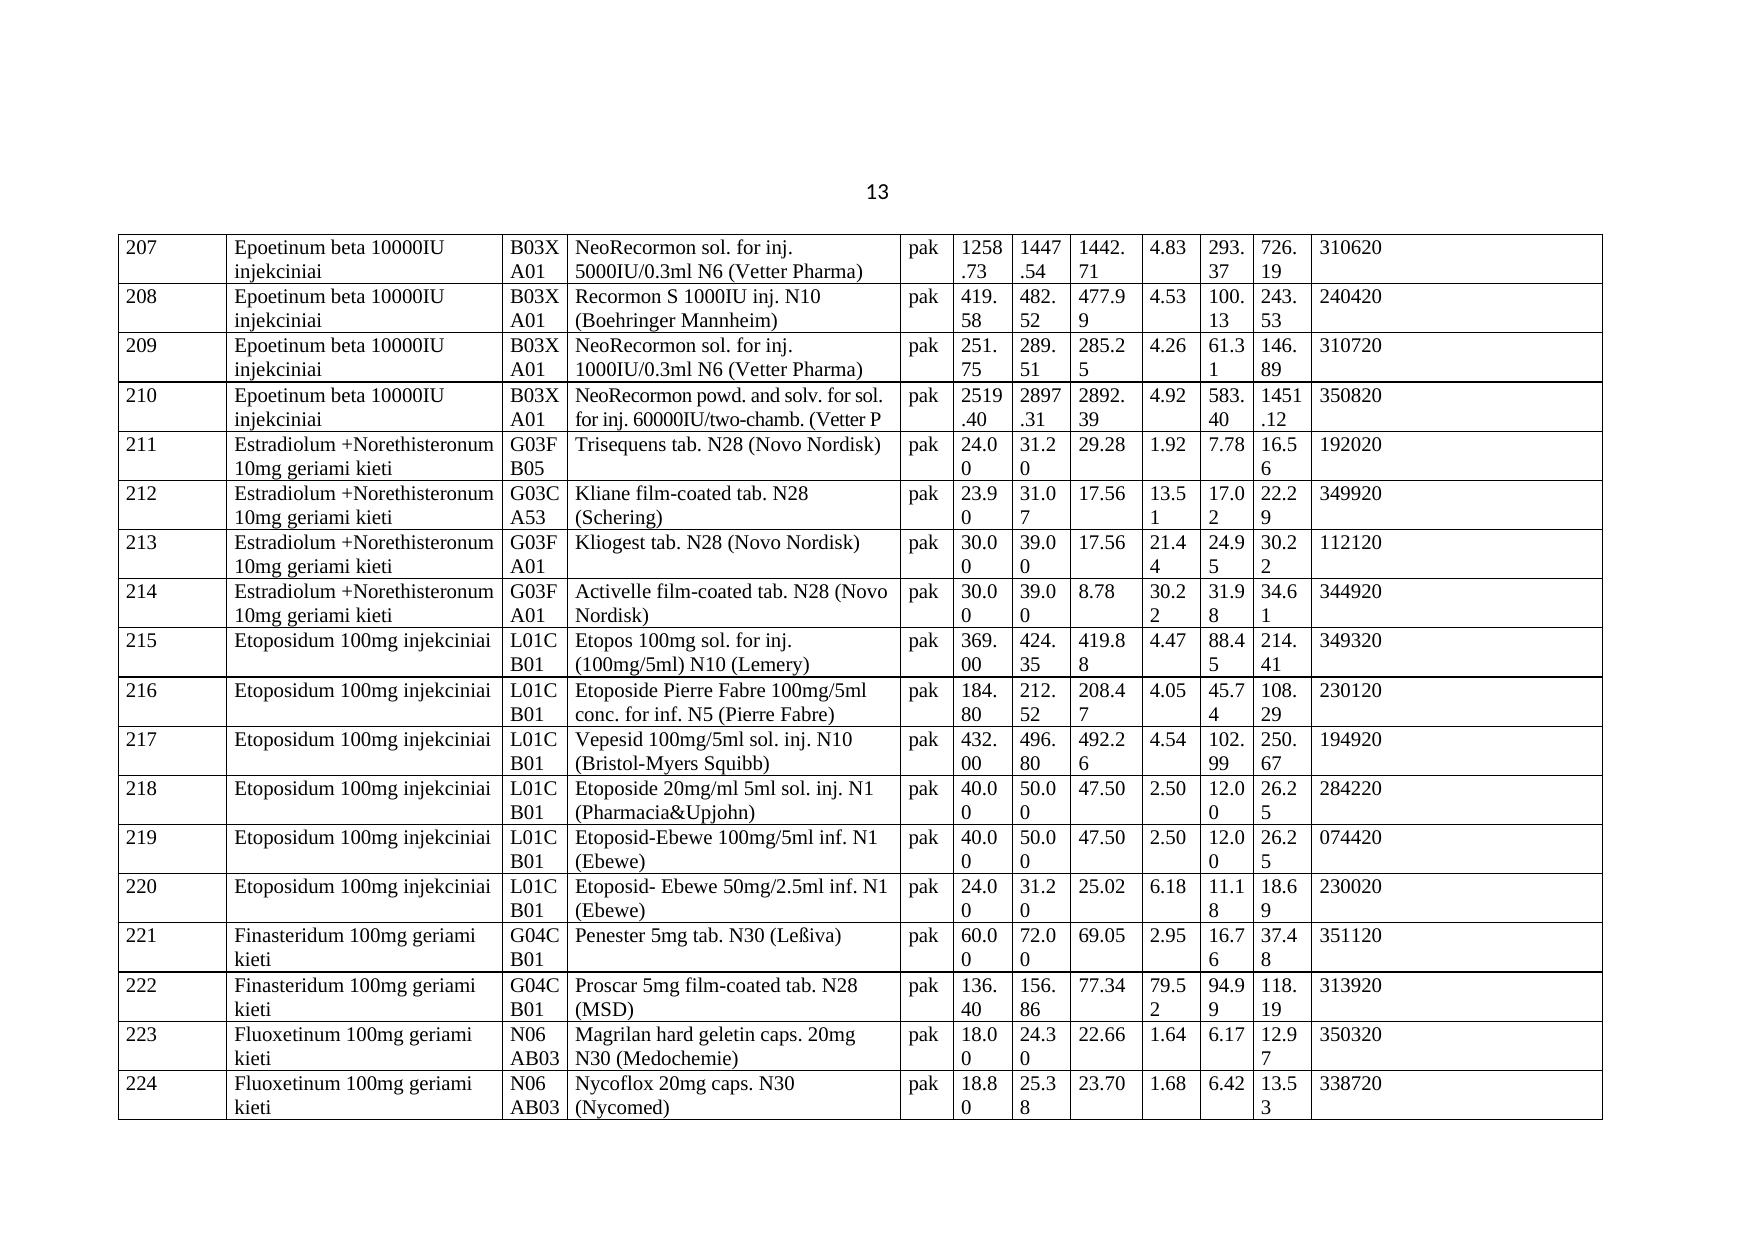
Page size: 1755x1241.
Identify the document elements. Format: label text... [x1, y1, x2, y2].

table_cell Epoetinum beta 10000IU injekciniai [227, 383, 502, 431]
table_cell 310620 [1312, 235, 1602, 283]
table_cell 351120 [1312, 923, 1602, 971]
table_cell Kliane film-coated tab. N28 (Schering) [568, 481, 900, 529]
table_cell 250.67 [1254, 727, 1311, 775]
table_cell 4.54 [1143, 727, 1200, 775]
table_cell 50.00 [1013, 776, 1070, 824]
table_cell 118.19 [1254, 973, 1311, 1021]
table_cell pak [901, 432, 953, 480]
table_cell Etoposid-Ebewe 100mg/5ml inf. N1 (Ebewe) [568, 825, 900, 873]
table_cell Finasteridum 100mg geriami kieti [227, 923, 502, 971]
table_cell 12.00 [1201, 776, 1253, 824]
table_cell 215 [119, 628, 226, 676]
table_cell pak [901, 481, 953, 529]
table_cell 47.50 [1071, 776, 1142, 824]
table_cell 2.50 [1143, 776, 1200, 824]
table_cell 4.83 [1143, 235, 1200, 283]
table_cell 12.00 [1201, 825, 1253, 873]
table_cell 61.31 [1201, 333, 1253, 381]
table_cell Estradiolum +Norethisteronum 10mg geriami kieti [227, 579, 502, 627]
table_cell 25.38 [1013, 1071, 1070, 1119]
table_cell 338720 [1312, 1071, 1602, 1119]
table_cell NeoRecormon sol. for inj. 1000IU/0.3ml N6 (Vetter Pharma) [568, 333, 900, 381]
table_cell 313920 [1312, 973, 1602, 1021]
table_cell 223 [119, 1022, 226, 1070]
table_cell 349920 [1312, 481, 1602, 529]
table_cell 211 [119, 432, 226, 480]
table_cell B03XA01 [503, 284, 567, 332]
table_cell 1447.54 [1013, 235, 1070, 283]
table_cell 220 [119, 874, 226, 922]
table_cell 184.80 [954, 678, 1012, 726]
table_cell Recormon S 1000IU inj. N10 (Boehringer Mannheim) [568, 284, 900, 332]
table_cell Fluoxetinum 100mg geriami kieti [227, 1022, 502, 1070]
table_cell 21.44 [1143, 530, 1200, 578]
table_cell 369.00 [954, 628, 1012, 676]
table_cell Activelle film-coated tab. N28 (Novo Nordisk) [568, 579, 900, 627]
table_cell 194920 [1312, 727, 1602, 775]
table_cell G03FB05 [503, 432, 567, 480]
table_cell Epoetinum beta 10000IU injekciniai [227, 284, 502, 332]
table_cell 496.80 [1013, 727, 1070, 775]
table_cell G04CB01 [503, 973, 567, 1021]
table_cell 219 [119, 825, 226, 873]
table_cell 419.88 [1071, 628, 1142, 676]
table_cell 230020 [1312, 874, 1602, 922]
table_cell 17.56 [1071, 481, 1142, 529]
table_cell 350820 [1312, 383, 1602, 431]
table_cell 350320 [1312, 1022, 1602, 1070]
table_cell 30.00 [954, 530, 1012, 578]
table_cell 293.37 [1201, 235, 1253, 283]
table_cell 156.86 [1013, 973, 1070, 1021]
table_cell 212.52 [1013, 678, 1070, 726]
table_cell 37.48 [1254, 923, 1311, 971]
table_cell 60.00 [954, 923, 1012, 971]
table_cell 30.00 [954, 579, 1012, 627]
table_cell pak [901, 383, 953, 431]
table_cell L01CB01 [503, 678, 567, 726]
table_cell 1442.71 [1071, 235, 1142, 283]
table_cell 2892.39 [1071, 383, 1142, 431]
table_cell Trisequens tab. N28 (Novo Nordisk) [568, 432, 900, 480]
table_cell pak [901, 333, 953, 381]
table_cell NeoRecormon sol. for inj. 5000IU/0.3ml N6 (Vetter Pharma) [568, 235, 900, 283]
table_cell 45.74 [1201, 678, 1253, 726]
table_cell 47.50 [1071, 825, 1142, 873]
table_cell Nycoflox 20mg caps. N30 (Nycomed) [568, 1071, 900, 1119]
table_cell Finasteridum 100mg geriami kieti [227, 973, 502, 1021]
table_cell 251.75 [954, 333, 1012, 381]
table_cell 726.19 [1254, 235, 1311, 283]
table_cell 4.53 [1143, 284, 1200, 332]
table_cell pak [901, 825, 953, 873]
table_cell 349320 [1312, 628, 1602, 676]
table_cell 13.53 [1254, 1071, 1311, 1119]
table_cell Epoetinum beta 10000IU injekciniai [227, 333, 502, 381]
table_cell Etoposidum 100mg injekciniai [227, 678, 502, 726]
table_cell pak [901, 874, 953, 922]
table_cell 4.92 [1143, 383, 1200, 431]
table_cell 432.00 [954, 727, 1012, 775]
table_cell 146.89 [1254, 333, 1311, 381]
table_cell 240420 [1312, 284, 1602, 332]
table_cell 344920 [1312, 579, 1602, 627]
table_cell 39.00 [1013, 530, 1070, 578]
table_cell 30.22 [1254, 530, 1311, 578]
table_cell 583.40 [1201, 383, 1253, 431]
table_cell Etoposidum 100mg injekciniai [227, 628, 502, 676]
table_cell 23.70 [1071, 1071, 1142, 1119]
table_cell 289.51 [1013, 333, 1070, 381]
table_cell 424.35 [1013, 628, 1070, 676]
table_cell 94.99 [1201, 973, 1253, 1021]
table_cell 40.00 [954, 776, 1012, 824]
table_cell 29.28 [1071, 432, 1142, 480]
table_cell 22.29 [1254, 481, 1311, 529]
table_cell 12.97 [1254, 1022, 1311, 1070]
table_cell pak [901, 235, 953, 283]
table_cell 284220 [1312, 776, 1602, 824]
table_cell pak [901, 1071, 953, 1119]
table_cell 2.95 [1143, 923, 1200, 971]
table_cell pak [901, 923, 953, 971]
table_cell 224 [119, 1071, 226, 1119]
table_cell pak [901, 530, 953, 578]
table_cell 6.17 [1201, 1022, 1253, 1070]
table_cell Estradiolum +Norethisteronum 10mg geriami kieti [227, 530, 502, 578]
table_cell 419.58 [954, 284, 1012, 332]
table_cell L01CB01 [503, 825, 567, 873]
table_cell 7.78 [1201, 432, 1253, 480]
table_cell 1.92 [1143, 432, 1200, 480]
table_cell G03FA01 [503, 530, 567, 578]
table_cell 13.51 [1143, 481, 1200, 529]
table_cell Etoposid- Ebewe 50mg/2.5ml inf. N1 (Ebewe) [568, 874, 900, 922]
table_cell Etoposide 20mg/ml 5ml sol. inj. N1 (Pharmacia&Upjohn) [568, 776, 900, 824]
table_cell 285.25 [1071, 333, 1142, 381]
table_cell Etoposidum 100mg injekciniai [227, 776, 502, 824]
table_cell 16.56 [1254, 432, 1311, 480]
table_cell 79.52 [1143, 973, 1200, 1021]
table_cell 074420 [1312, 825, 1602, 873]
table_cell 31.20 [1013, 432, 1070, 480]
table_cell 72.00 [1013, 923, 1070, 971]
table_cell 218 [119, 776, 226, 824]
table_cell 217 [119, 727, 226, 775]
table_cell 2519.40 [954, 383, 1012, 431]
table_cell 136.40 [954, 973, 1012, 1021]
table_cell pak [901, 973, 953, 1021]
table_cell 108.29 [1254, 678, 1311, 726]
table_cell Estradiolum +Norethisteronum 10mg geriami kieti [227, 481, 502, 529]
table_cell G04CB01 [503, 923, 567, 971]
table_cell pak [901, 678, 953, 726]
table_cell 207 [119, 235, 226, 283]
table_cell Etoposidum 100mg injekciniai [227, 727, 502, 775]
table_cell L01CB01 [503, 628, 567, 676]
table_cell 214.41 [1254, 628, 1311, 676]
table_cell L01CB01 [503, 727, 567, 775]
table_cell Etoposidum 100mg injekciniai [227, 825, 502, 873]
table_cell 11.18 [1201, 874, 1253, 922]
table_cell 31.07 [1013, 481, 1070, 529]
table_cell 88.45 [1201, 628, 1253, 676]
table_cell 102.99 [1201, 727, 1253, 775]
table_cell 209 [119, 333, 226, 381]
table_cell Estradiolum +Norethisteronum 10mg geriami kieti [227, 432, 502, 480]
table_cell 6.18 [1143, 874, 1200, 922]
table_cell 310720 [1312, 333, 1602, 381]
table_cell 26.25 [1254, 776, 1311, 824]
table_cell 4.47 [1143, 628, 1200, 676]
table_cell 8.78 [1071, 579, 1142, 627]
table_cell 221 [119, 923, 226, 971]
table_cell L01CB01 [503, 874, 567, 922]
table_cell G03CA53 [503, 481, 567, 529]
table_cell 18.69 [1254, 874, 1311, 922]
table_cell 24.00 [954, 432, 1012, 480]
table_cell 23.90 [954, 481, 1012, 529]
table_cell 112120 [1312, 530, 1602, 578]
table_cell Proscar 5mg film-coated tab. N28 (MSD) [568, 973, 900, 1021]
table_cell 31.98 [1201, 579, 1253, 627]
table_cell 192020 [1312, 432, 1602, 480]
table_cell 208 [119, 284, 226, 332]
table_cell 2.50 [1143, 825, 1200, 873]
table_cell 30.22 [1143, 579, 1200, 627]
table_cell 214 [119, 579, 226, 627]
table_cell 212 [119, 481, 226, 529]
table_cell 1258.73 [954, 235, 1012, 283]
table_cell 18.00 [954, 1022, 1012, 1070]
table_cell Kliogest tab. N28 (Novo Nordisk) [568, 530, 900, 578]
table_cell 1.68 [1143, 1071, 1200, 1119]
table_cell 4.05 [1143, 678, 1200, 726]
table_cell B03XA01 [503, 333, 567, 381]
table_cell 17.02 [1201, 481, 1253, 529]
table_cell 24.00 [954, 874, 1012, 922]
table_cell 24.95 [1201, 530, 1253, 578]
table_cell pak [901, 776, 953, 824]
table_cell 25.02 [1071, 874, 1142, 922]
table_cell 16.76 [1201, 923, 1253, 971]
table_cell Fluoxetinum 100mg geriami kieti [227, 1071, 502, 1119]
table_cell NeoRecormon powd. and solv. for sol. for inj. 60000IU/two-chamb. (Vetter P [568, 383, 900, 431]
table_cell 22.66 [1071, 1022, 1142, 1070]
table_cell 6.42 [1201, 1071, 1253, 1119]
table_cell N06AB03 [503, 1022, 567, 1070]
table_cell 50.00 [1013, 825, 1070, 873]
table_cell Magrilan hard geletin caps. 20mg N30 (Medochemie) [568, 1022, 900, 1070]
table_cell 40.00 [954, 825, 1012, 873]
table_cell 492.26 [1071, 727, 1142, 775]
table_cell 243.53 [1254, 284, 1311, 332]
table_cell 18.80 [954, 1071, 1012, 1119]
table_cell 1451.12 [1254, 383, 1311, 431]
table_cell 39.00 [1013, 579, 1070, 627]
table_cell pak [901, 284, 953, 332]
table_cell Etopos 100mg sol. for inj. (100mg/5ml) N10 (Lemery) [568, 628, 900, 676]
table_cell Vepesid 100mg/5ml sol. inj. N10 (Bristol-Myers Squibb) [568, 727, 900, 775]
table_cell 31.20 [1013, 874, 1070, 922]
table_cell Etoposidum 100mg injekciniai [227, 874, 502, 922]
table_cell 1.64 [1143, 1022, 1200, 1070]
table_cell pak [901, 628, 953, 676]
table_cell N06AB03 [503, 1071, 567, 1119]
table_cell 213 [119, 530, 226, 578]
table_cell 34.61 [1254, 579, 1311, 627]
table_cell 24.30 [1013, 1022, 1070, 1070]
table_cell pak [901, 1022, 953, 1070]
table_cell 482.52 [1013, 284, 1070, 332]
table_cell 2897.31 [1013, 383, 1070, 431]
table_cell 26.25 [1254, 825, 1311, 873]
table_cell pak [901, 727, 953, 775]
table_cell 17.56 [1071, 530, 1142, 578]
table_cell 77.34 [1071, 973, 1142, 1021]
table_cell Epoetinum beta 10000IU injekciniai [227, 235, 502, 283]
table_cell 216 [119, 678, 226, 726]
table_cell 210 [119, 383, 226, 431]
table_cell 208.47 [1071, 678, 1142, 726]
table_cell pak [901, 579, 953, 627]
table_cell 69.05 [1071, 923, 1142, 971]
table_cell Penester 5mg tab. N30 (Leßiva) [568, 923, 900, 971]
table_cell G03FA01 [503, 579, 567, 627]
table_cell 477.99 [1071, 284, 1142, 332]
table_cell Etoposide Pierre Fabre 100mg/5ml conc. for inf. N5 (Pierre Fabre) [568, 678, 900, 726]
table_cell B03XA01 [503, 383, 567, 431]
table_cell L01CB01 [503, 776, 567, 824]
table_cell 100.13 [1201, 284, 1253, 332]
table_cell B03XA01 [503, 235, 567, 283]
table_cell 230120 [1312, 678, 1602, 726]
table_cell 4.26 [1143, 333, 1200, 381]
table_cell 222 [119, 973, 226, 1021]
